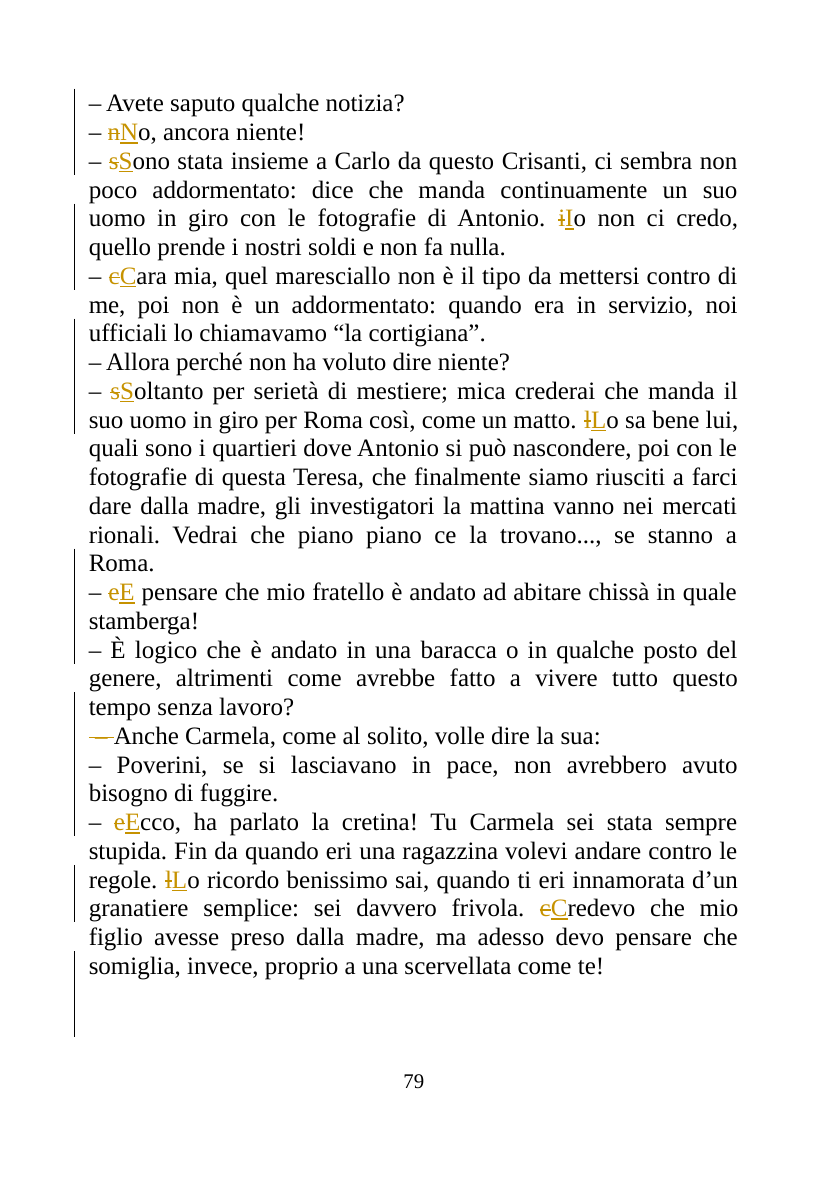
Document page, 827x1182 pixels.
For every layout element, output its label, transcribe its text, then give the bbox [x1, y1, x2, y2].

list – Poverini, se si lasciavano in pace, non avrebbero avuto bisogno di fuggire. [88, 750, 738, 807]
list – No, ancora niente! [88, 117, 738, 146]
list Anche Carmela, come al solito, volle dire la sua: [88, 721, 738, 750]
list – Allora perché non ha voluto dire niente? [88, 347, 738, 376]
list – Ecco, ha parlato la cretina! Tu Carmela sei stata sempre stupida. Fin da quando eri una ragazzina volevi andare contro le regole. Lo ricordo benissimo sai, quando ti eri innamorata d’un granatiere semplice: sei davvero frivola. Credevo che mio figlio avesse preso dalla madre, ma adesso devo pensare che somiglia, invece, proprio a una scervellata come te! [88, 807, 738, 980]
list – È logico che è andato in una baracca o in qualche posto del genere, altrimenti come avrebbe fatto a vivere tutto questo tempo senza lavoro? [88, 635, 738, 721]
list – Sono stata insieme a Carlo da questo Crisanti, ci sembra non poco addormentato: dice che manda continuamente un suo uomo in giro con le fotografie di Antonio. Io non ci credo, quello prende i nostri soldi e non fa nulla. [88, 146, 738, 261]
list – Avete saputo qualche notizia? [88, 88, 738, 117]
list – Soltanto per serietà di mestiere; mica crederai che manda il suo uomo in giro per Roma così, come un matto. Lo sa bene lui, quali sono i quartieri dove Antonio si può nascondere, poi con le fotografie di questa Teresa, che finalmente siamo riusciti a farci dare dalla madre, gli investigatori la mattina vanno nei mercati rionali. Vedrai che piano piano ce la trovano..., se stanno a Roma. [88, 376, 738, 577]
list – E pensare che mio fratello è andato ad abitare chissà in quale stamberga! [88, 577, 738, 635]
list – Cara mia, quel maresciallo non è il tipo da mettersi contro di me, poi non è un addormentato: quando era in servizio, noi ufficiali lo chiamavamo “la cortigiana”. [88, 261, 738, 347]
